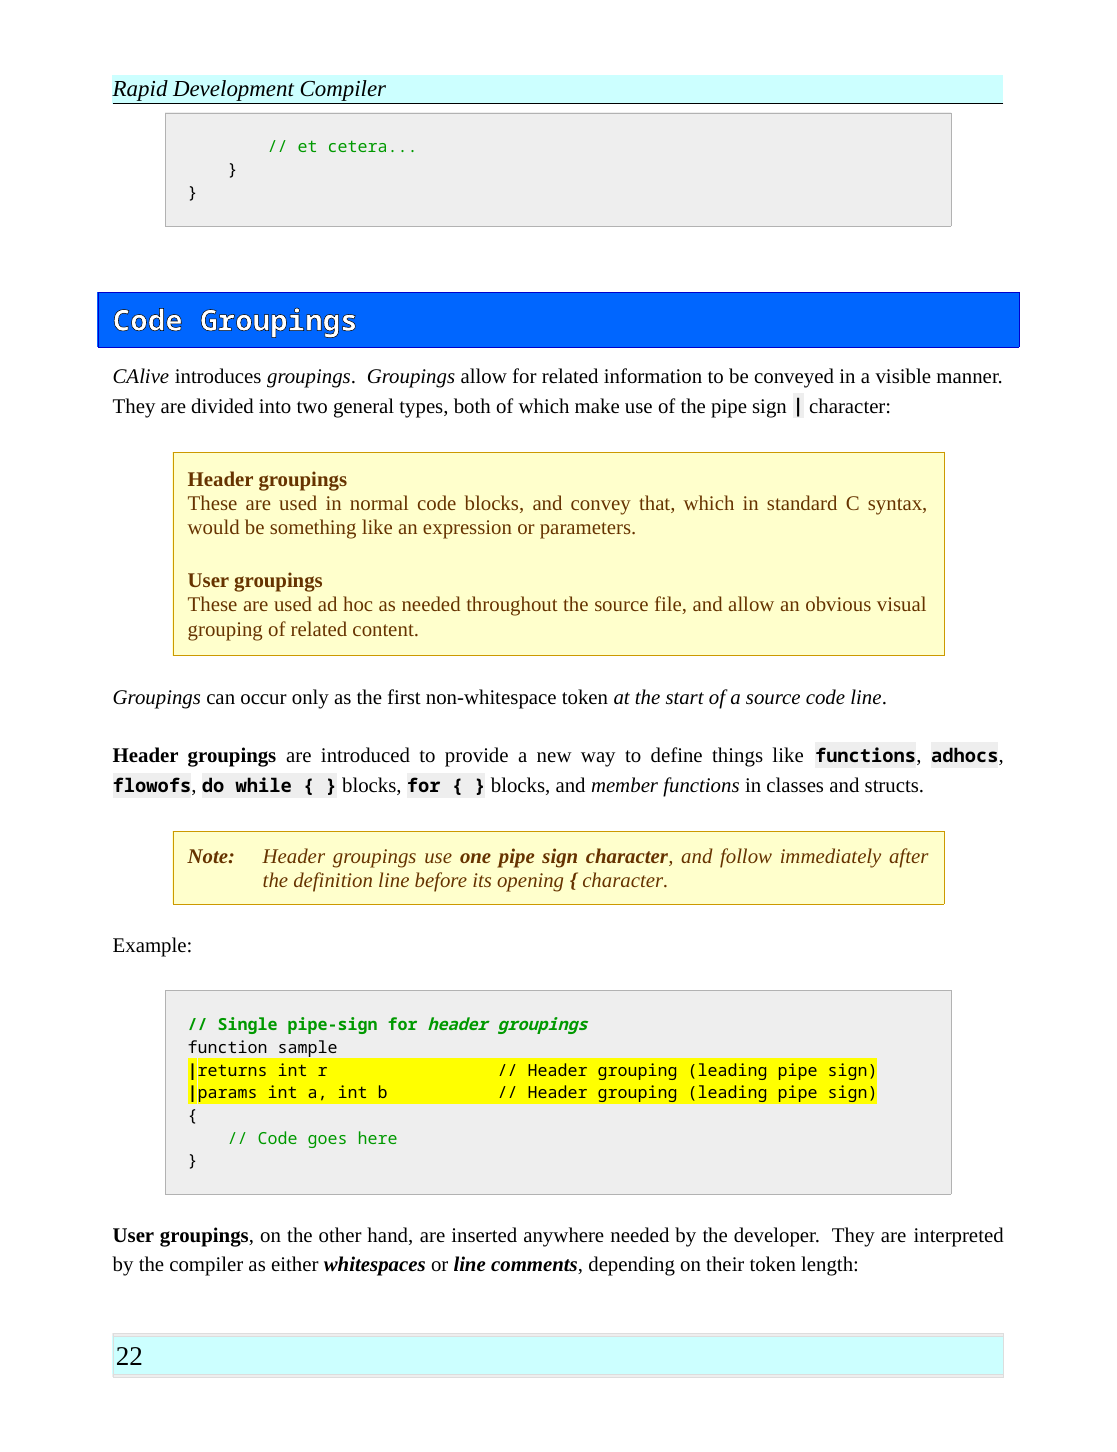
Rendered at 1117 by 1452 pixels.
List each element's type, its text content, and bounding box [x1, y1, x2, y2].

text // et cetera... } } [166, 114, 951, 226]
text Note: Header groupings use one pipe sign character, and follow immediately after the definition line before its opening { character. [174, 832, 944, 904]
text Header groupings are introduced to provide a new way to define things like functions, adhocs, flowofs, do while { } blocks, for { } blocks, and member functions in classes and structs. [112, 742, 1003, 798]
text CAlive introduces groupings. Groupings allow for related information to be conveyed in a visible manner. They are divided into two general types, both of which make use of the pipe sign | character: [112, 364, 1003, 418]
text User groupings These are used ad hoc as needed throughout the source file, and allow an obvious visual grouping of related content. [174, 553, 944, 655]
text Example: [112, 933, 1003, 957]
text User groupings, on the other hand, are inserted anywhere needed by the developer. They are interpreted by the compiler as either whitespaces or line comments, depending on their token length: [112, 1223, 1003, 1276]
text // Single pipe-sign for header groupings function sample |returns int r // Header grouping (leading pipe sign) |params int a, int b // Header grouping (leading pipe sign) { // Code goes here } [166, 991, 951, 1194]
subtitle Code Groupings [99, 293, 1019, 347]
text Header groupings These are used in normal code blocks, and convey that, which in standard C syntax, would be something like an expression or parameters. [174, 453, 944, 539]
text Groupings can occur only as the first non-whitespace token at the start of a source code line. [112, 685, 1003, 709]
